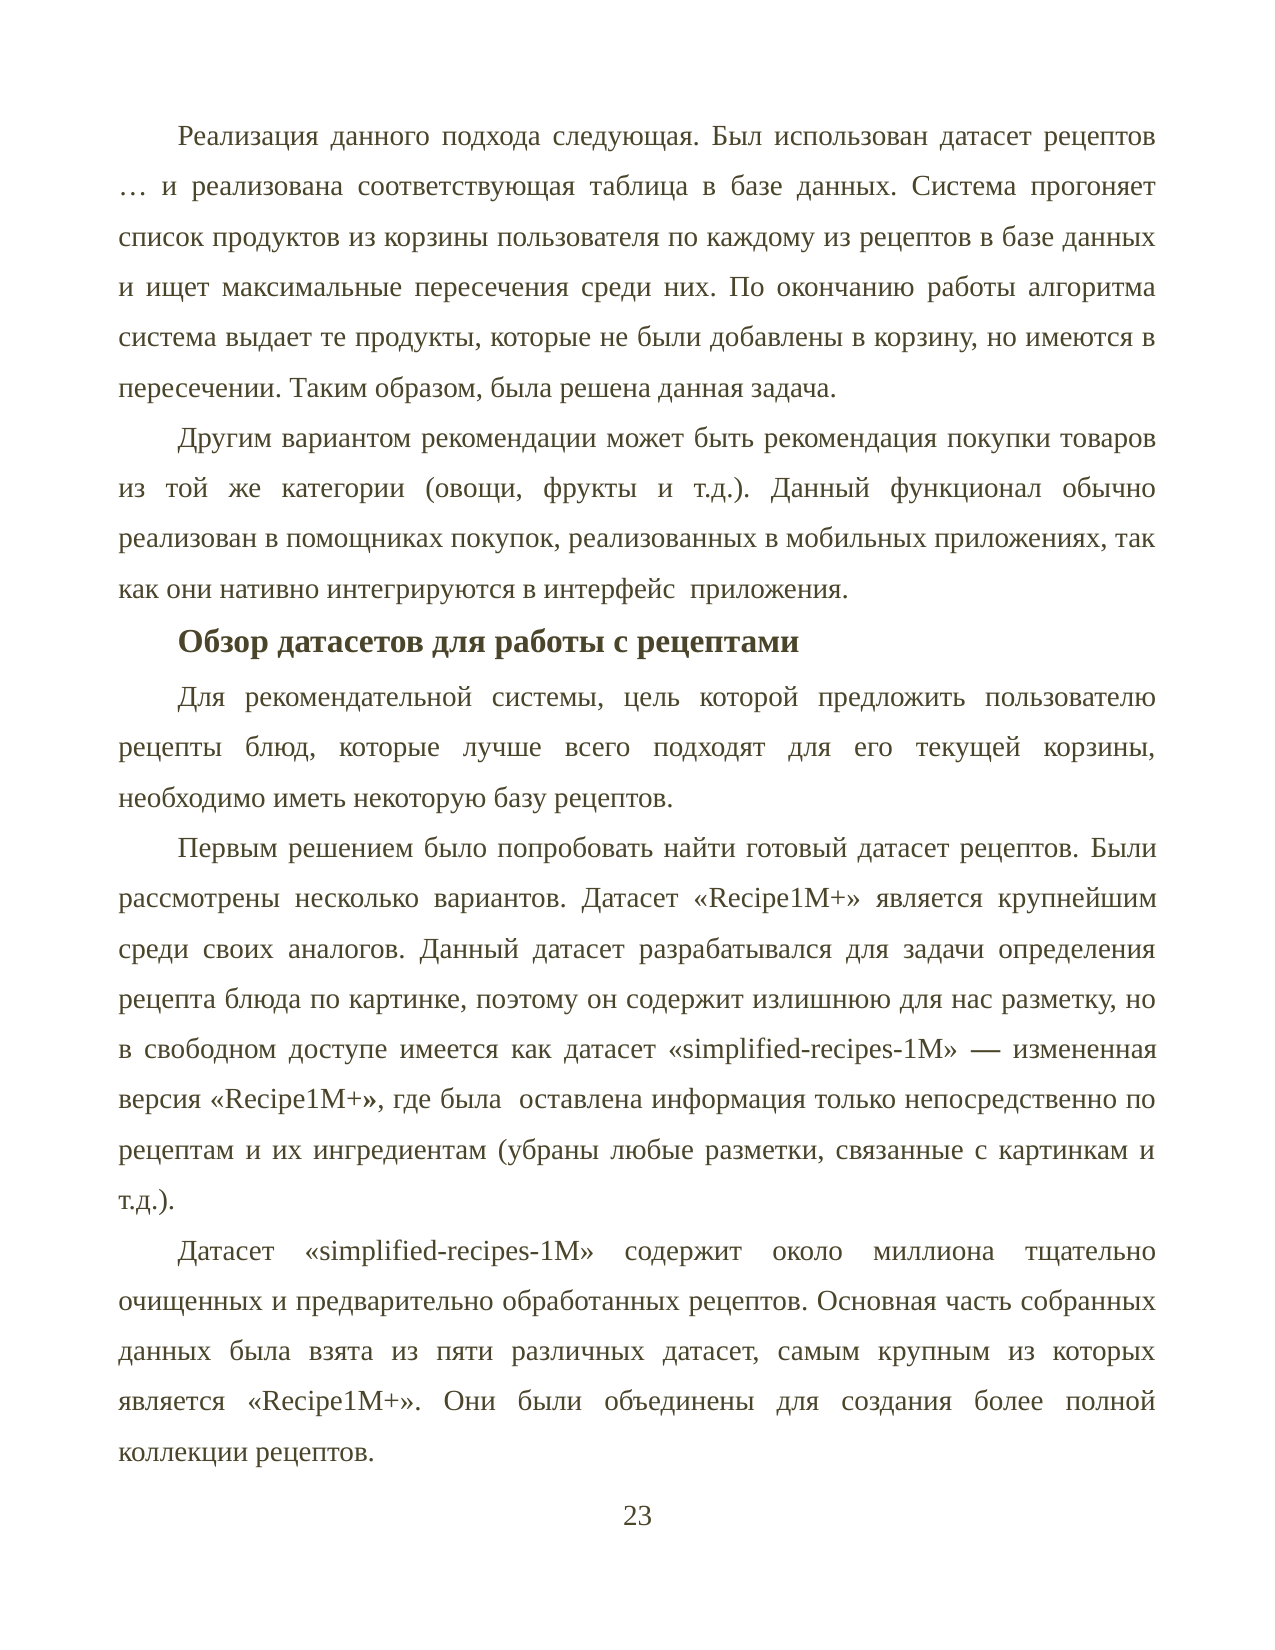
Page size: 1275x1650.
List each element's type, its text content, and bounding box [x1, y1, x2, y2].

subtitle Обзор датасетов для работы с рецептами [118, 621, 1157, 660]
text Другим вариантом рекомендации может быть рекомендация покупки товаров из той же категории (овощи, фрукты и т.д.). Данный функционал обычно реализован в помощниках покупок, реализованных в мобильных приложениях, так как они нативно интегрируются в интерфейс приложения. [118, 420, 1157, 604]
text Реализация данного подхода следующая. Был использован датасет рецептов … и реализована соответствующая таблица в базе данных. Система прогоняет список продуктов из корзины пользователя по каждому из рецептов в базе данных и ищет максимальные пересечения среди них. По окончанию работы алгоритма система выдает те продукты, которые не были добавлены в корзину, но имеются в пересечении. Таким образом, была решена данная задача. [118, 118, 1157, 403]
text Первым решением было попробовать найти готовый датасет рецептов. Были рассмотрены несколько вариантов. Датасет «Recipe1M+» является крупнейшим среди своих аналогов. Данный датасет разрабатывался для задачи определения рецепта блюда по картинке, поэтому он содержит излишнюю для нас разметку, но в свободном доступе имеется как датасет «simplified-recipes-1M» — измененная версия «Recipe1M+», где была оставлена информация только непосредственно по рецептам и их ингредиентам (убраны любые разметки, связанные с картинкам и т.д.). [118, 830, 1157, 1216]
text Для рекомендательной системы, цель которой предложить пользователю рецепты блюд, которые лучше всего подходят для его текущей корзины, необходимо иметь некоторую базу рецептов. [118, 679, 1157, 813]
text Датасет «simplified-recipes-1M» содержит около миллиона тщательно очищенных и предварительно обработанных рецептов. Основная часть собранных данных была взята из пяти различных датасет, самым крупным из которых является «Recipe1M+». Они были объединены для создания более полной коллекции рецептов. [118, 1233, 1157, 1467]
